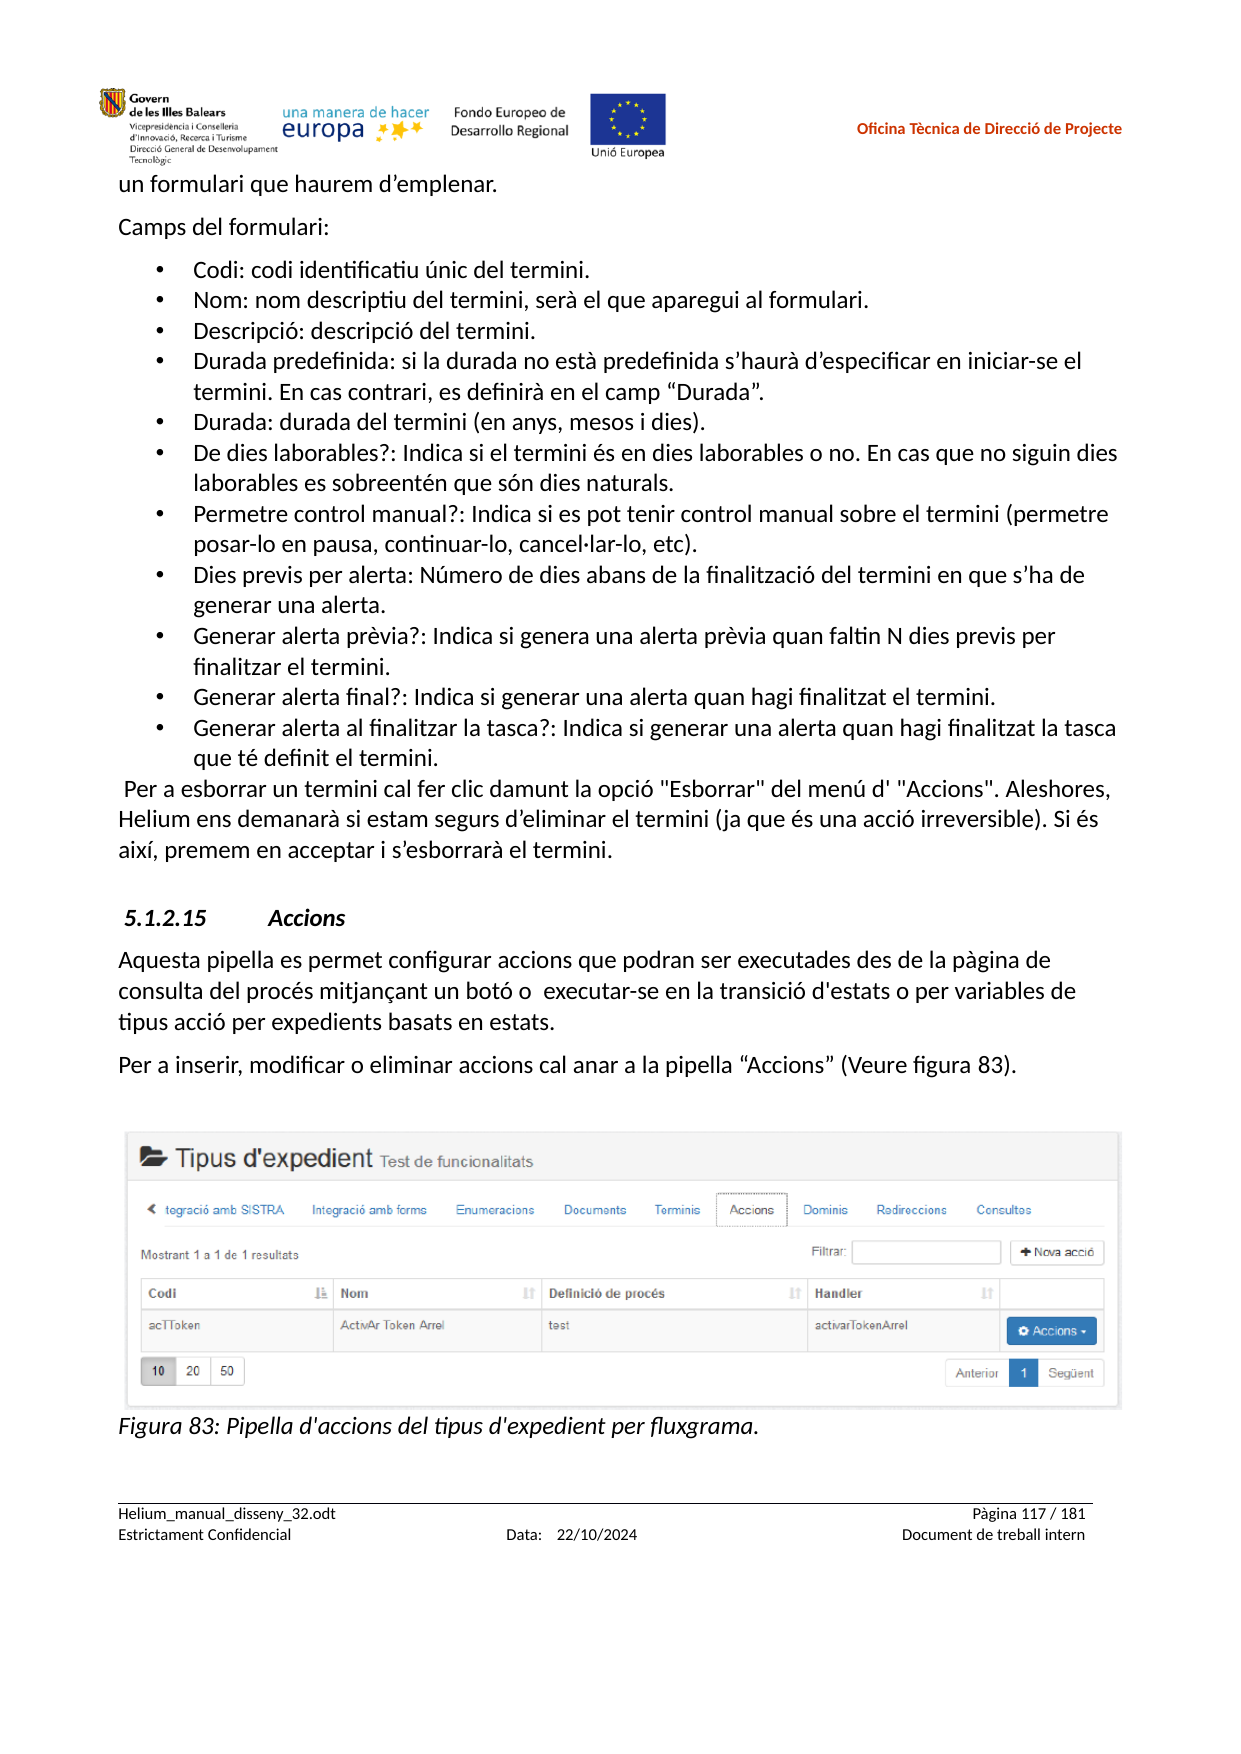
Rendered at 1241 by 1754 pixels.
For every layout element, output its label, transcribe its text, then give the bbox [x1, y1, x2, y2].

text Aquesta pipella es permet configurar accions que podran ser executades des de la pàgina de consulta del procés mitjançant un botó o executar-se en la transició d'estats o per variables de tipus acció per expedients basats en estats. [118, 945, 1122, 1036]
list Codi: codi identificatiu únic del termini. [156, 254, 1122, 284]
subtitle Accions [118, 902, 1122, 932]
text Camps del formulari: [118, 211, 1122, 241]
list Durada: durada del termini (en anys, mesos i dies). [156, 407, 1122, 437]
text Per a esborrar un termini cal fer clic damunt la opció "Esborrar" del menú d' "Accions". Aleshores, Helium ens demanarà si estam segurs d’eliminar el termini (ja que és una acció irreversible). Si és així, premem en acceptar i s’esborrarà el termini. [118, 773, 1122, 864]
list De dies laborables?: Indica si el termini és en dies laborables o no. En cas que no siguin dies laborables es sobreentén que són dies naturals. [156, 437, 1122, 498]
text Figura 83: Pipella d'accions del tipus d'expedient per fluxgrama. [118, 1411, 1122, 1441]
picture [99, 87, 668, 166]
list Durada predefinida: si la durada no està predefinida s’haurà d’especificar en iniciar-se el termini. En cas contrari, es definirà en el camp “Durada”. [156, 346, 1122, 407]
list Generar alerta al finalitzar la tasca?: Indica si generar una alerta quan hagi finalitzat la tasca que té definit el termini. [156, 712, 1122, 773]
text un formulari que haurem d’emplenar. [118, 168, 1122, 198]
list Descripció: descripció del termini. [156, 315, 1122, 346]
text Per a inserir, modificar o eliminar accions cal anar a la pipella “Accions” (Veure figura 83). [118, 1049, 1122, 1079]
list Dies previs per alerta: Número de dies abans de la finalització del termini en que s’ha de generar una alerta. [156, 559, 1122, 620]
list Generar alerta prèvia?: Indica si genera una alerta prèvia quan faltin N dies previs per finalitzar el termini. [156, 620, 1122, 681]
list Permetre control manual?: Indica si es pot tenir control manual sobre el termini (permetre posar-lo en pausa, continuar-lo, cancel·lar-lo, etc). [156, 498, 1122, 559]
list Generar alerta final?: Indica si generar una alerta quan hagi finalitzat el termini. [156, 681, 1122, 712]
picture [118, 1119, 1123, 1411]
list Nom: nom descriptiu del termini, serà el que aparegui al formulari. [156, 284, 1122, 315]
